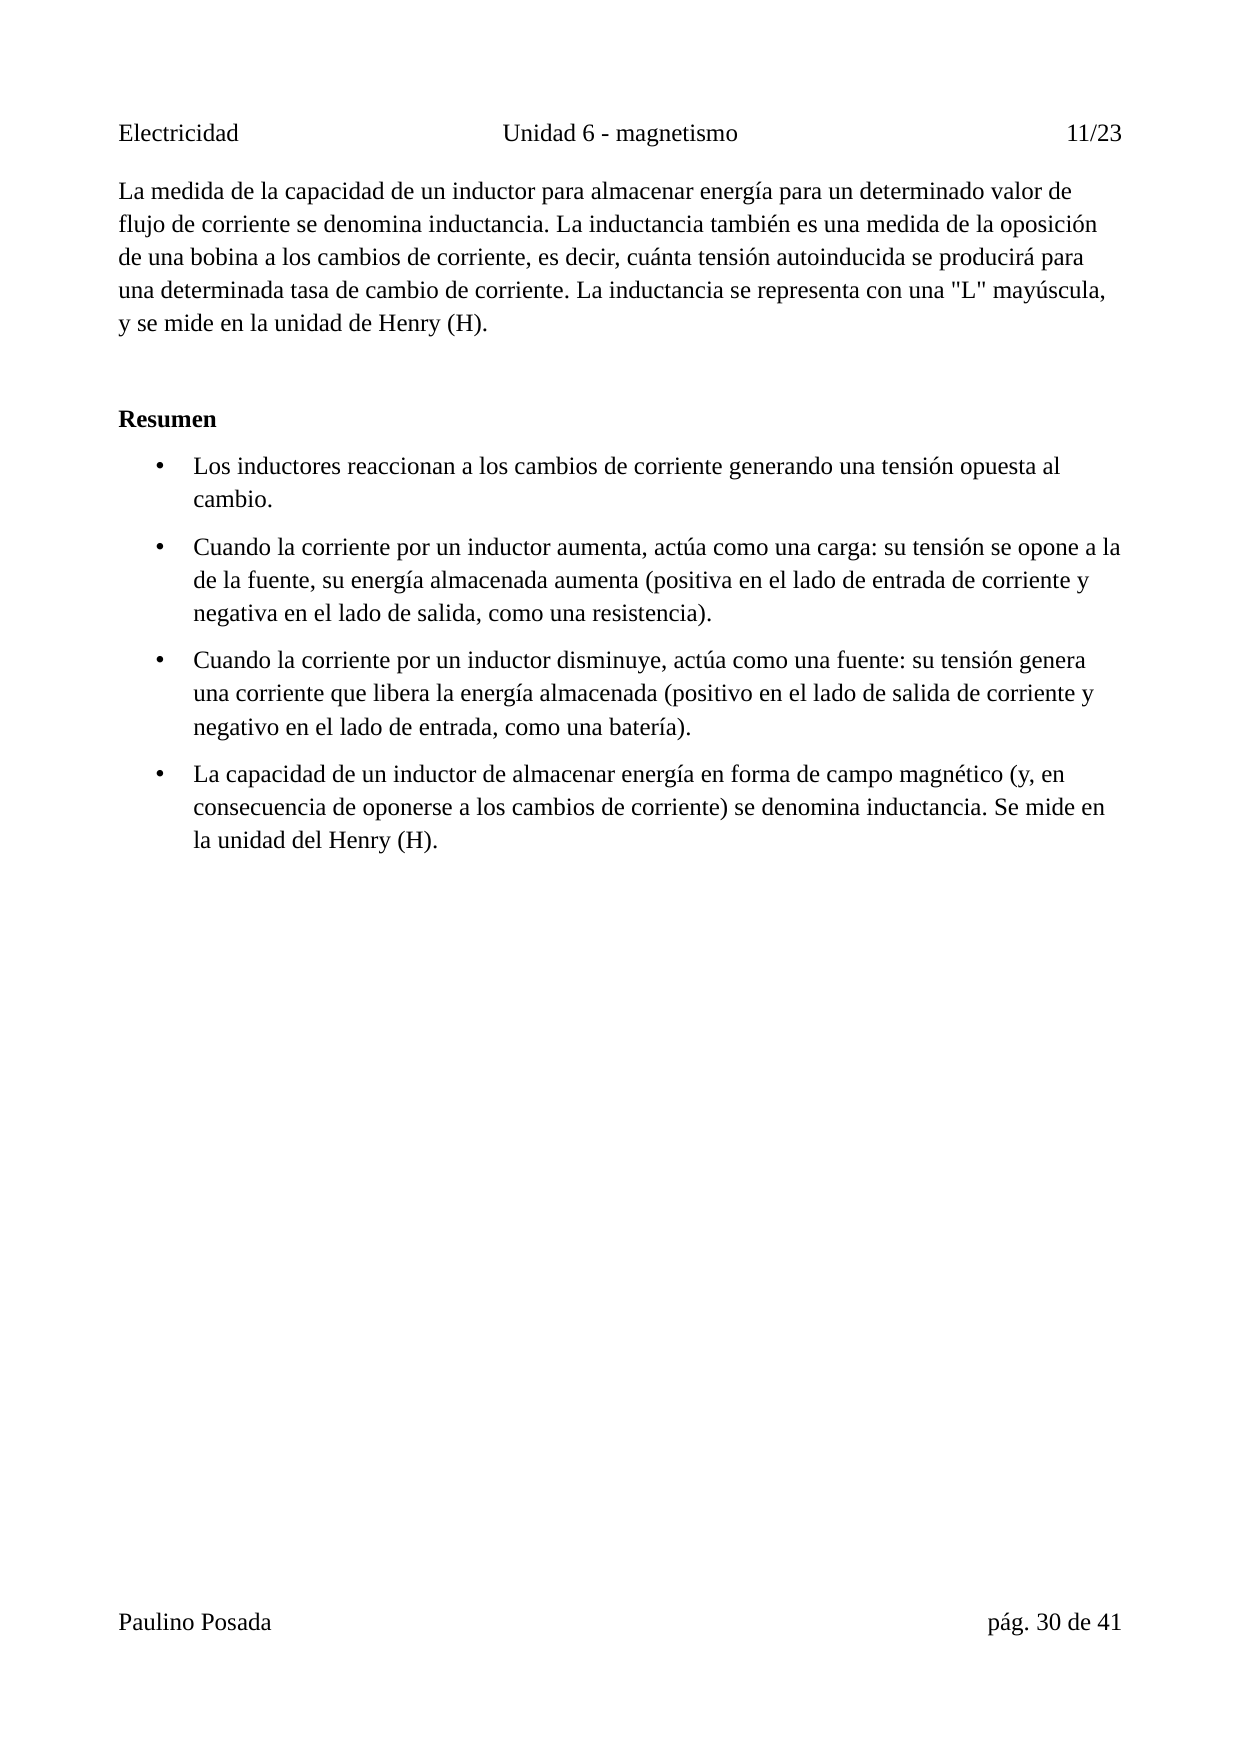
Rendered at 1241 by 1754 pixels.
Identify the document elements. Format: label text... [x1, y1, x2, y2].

text La medida de la capacidad de un inductor para almacenar energía para un determinado valor de flujo de corriente se denomina inductancia. La inductancia también es una medida de la oposición de una bobina a los cambios de corriente, es decir, cuánta tensión autoinducida se producirá para una determinada tasa de cambio de corriente. La inductancia se representa con una "L" mayúscula, y se mide en la unidad de Henry (H). [118, 176, 1122, 337]
list Cuando la corriente por un inductor aumenta, actúa como una carga: su tensión se opone a la de la fuente, su energía almacenada aumenta (positiva en el lado de entrada de corriente y negativa en el lado de salida, como una resistencia). [156, 532, 1122, 627]
text Resumen [118, 404, 1122, 432]
list Los inductores reaccionan a los cambios de corriente generando una tensión opuesta al cambio. [156, 451, 1122, 513]
list La capacidad de un inductor de almacenar energía en forma de campo magnético (y, en consecuencia de oponerse a los cambios de corriente) se denomina inductancia. Se mide en la unidad del Henry (H). [156, 759, 1122, 854]
list Cuando la corriente por un inductor disminuye, actúa como una fuente: su tensión genera una corriente que libera la energía almacenada (positivo en el lado de salida de corriente y negativo en el lado de entrada, como una batería). [156, 646, 1122, 740]
